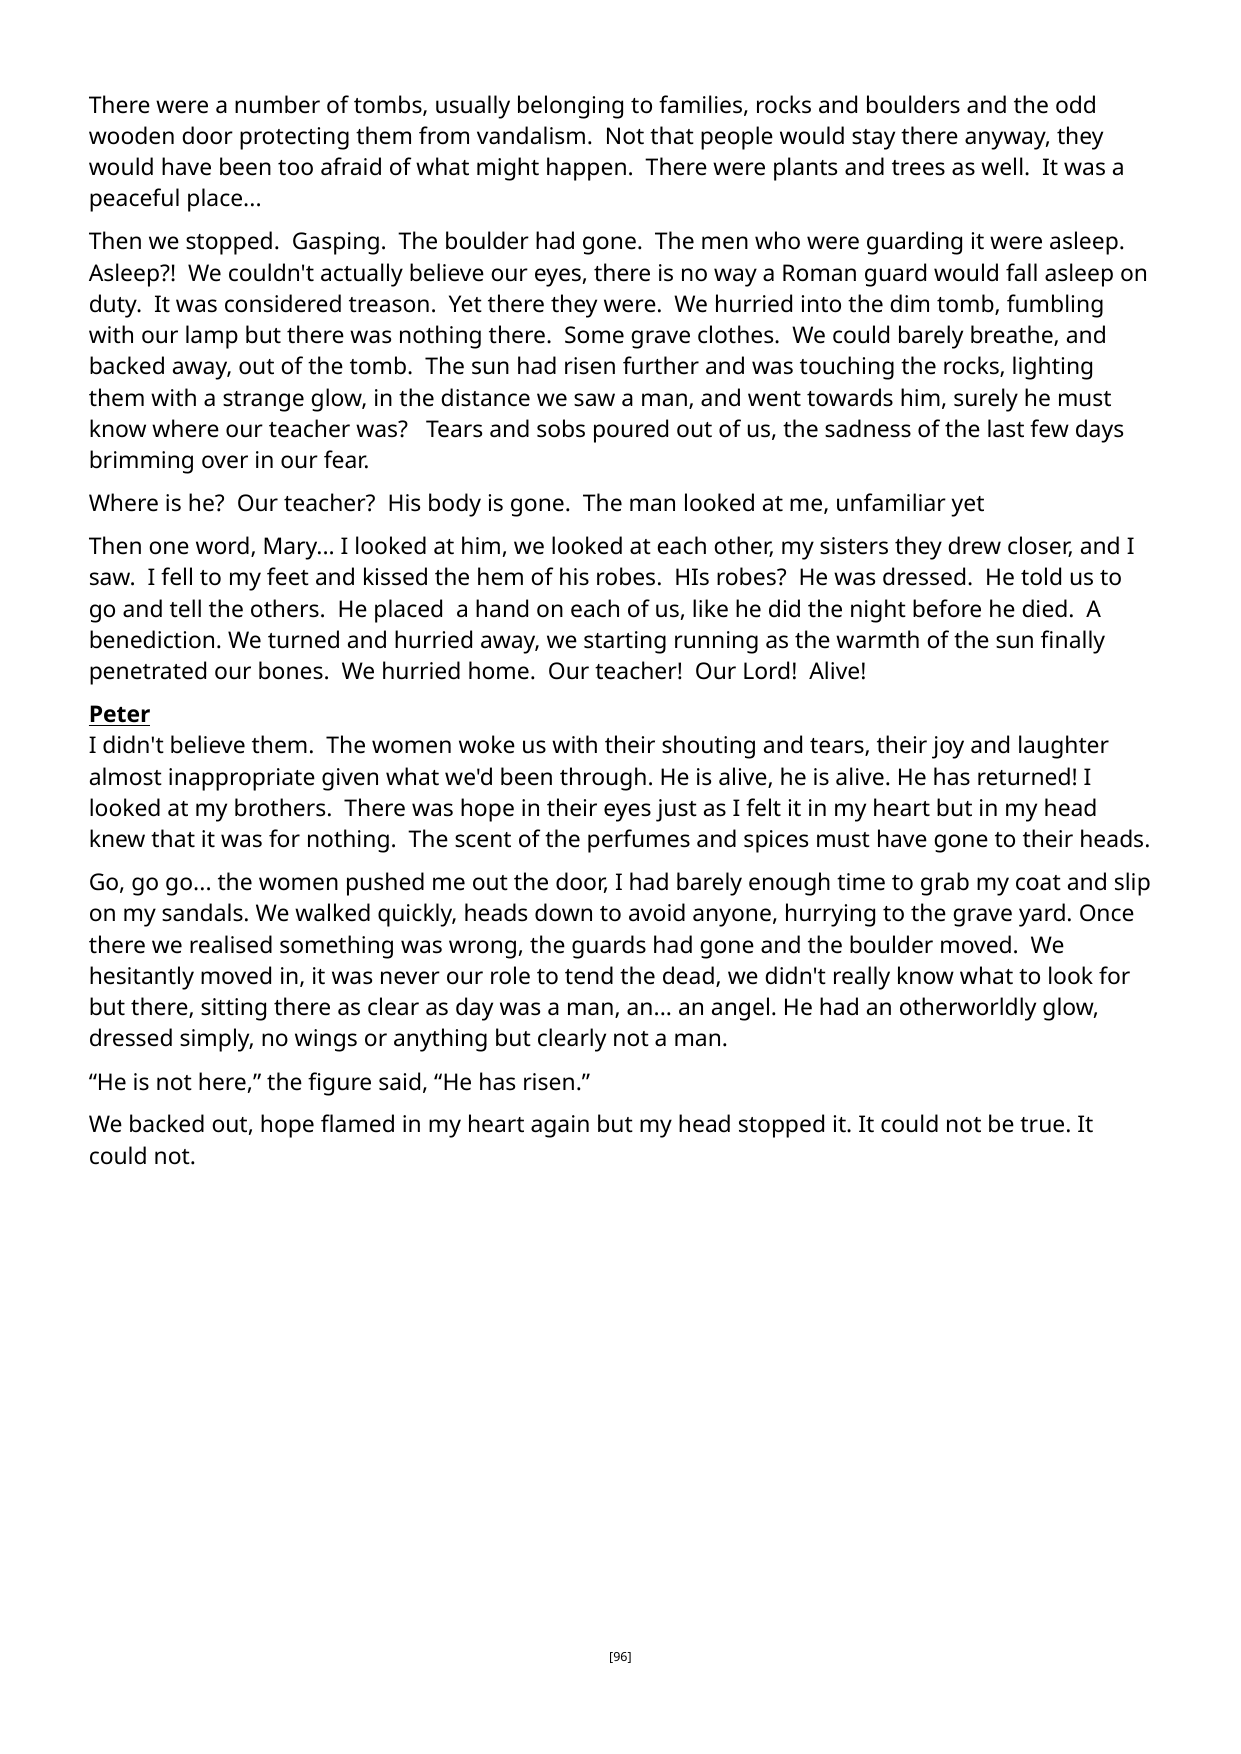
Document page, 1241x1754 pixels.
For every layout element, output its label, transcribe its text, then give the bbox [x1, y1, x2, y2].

text I didn't believe them. The women woke us with their shouting and tears, their joy and laughter almost inappropriate given what we'd been through. He is alive, he is alive. He has returned! I looked at my brothers. There was hope in their eyes just as I felt it in my heart but in my head knew that it was for nothing. The scent of the perfumes and spices must have gone to their heads. [88, 729, 1152, 854]
text We backed out, hope flamed in my heart again but my head stopped it. It could not be true. It could not. [88, 1108, 1152, 1171]
subtitle Peter [88, 698, 1152, 729]
text “He is not here,” the figure said, “He has risen.” [88, 1065, 1152, 1097]
text Go, go go... the women pushed me out the door, I had barely enough time to grab my coat and slip on my sandals. We walked quickly, heads down to avoid anyone, hurrying to the grave yard. Once there we realised something was wrong, the guards had gone and the boulder moved. We hesitantly moved in, it was never our role to tend the dead, we didn't really know what to look for but there, sitting there as clear as day was a man, an... an angel. He had an otherworldly glow, dressed simply, no wings or anything but clearly not a man. [88, 866, 1152, 1054]
text Then one word, Mary... I looked at him, we looked at each other, my sisters they drew closer, and I saw. I fell to my feet and kissed the hem of his robes. HIs robes? He was dressed. He told us to go and tell the others. He placed a hand on each of us, like he did the night before he died. A benediction. We turned and hurried away, we starting running as the warmth of the sun finally penetrated our bones. We hurried home. Our teacher! Our Lord! Alive! [88, 530, 1152, 686]
text There were a number of tombs, usually belonging to families, rocks and boulders and the odd wooden door protecting them from vandalism. Not that people would stay there anyway, they would have been too afraid of what might happen. There were plants and trees as well. It was a peaceful place... [88, 88, 1152, 213]
text Where is he? Our teacher? His body is gone. The man looked at me, unfamiliar yet [88, 487, 1152, 518]
text Then we stopped. Gasping. The boulder had gone. The men who were guarding it were asleep. Asleep?! We couldn't actually believe our eyes, there is no way a Roman guard would fall asleep on duty. It was considered treason. Yet there they were. We hurried into the dim tomb, fumbling with our lamp but there was nothing there. Some grave clothes. We could barely breathe, and backed away, out of the tomb. The sun had risen further and was touching the rocks, lighting them with a strange glow, in the distance we saw a man, and went towards him, surely he must know where our teacher was? Tears and sobs poured out of us, the sadness of the last few days brimming over in our fear. [88, 225, 1152, 475]
